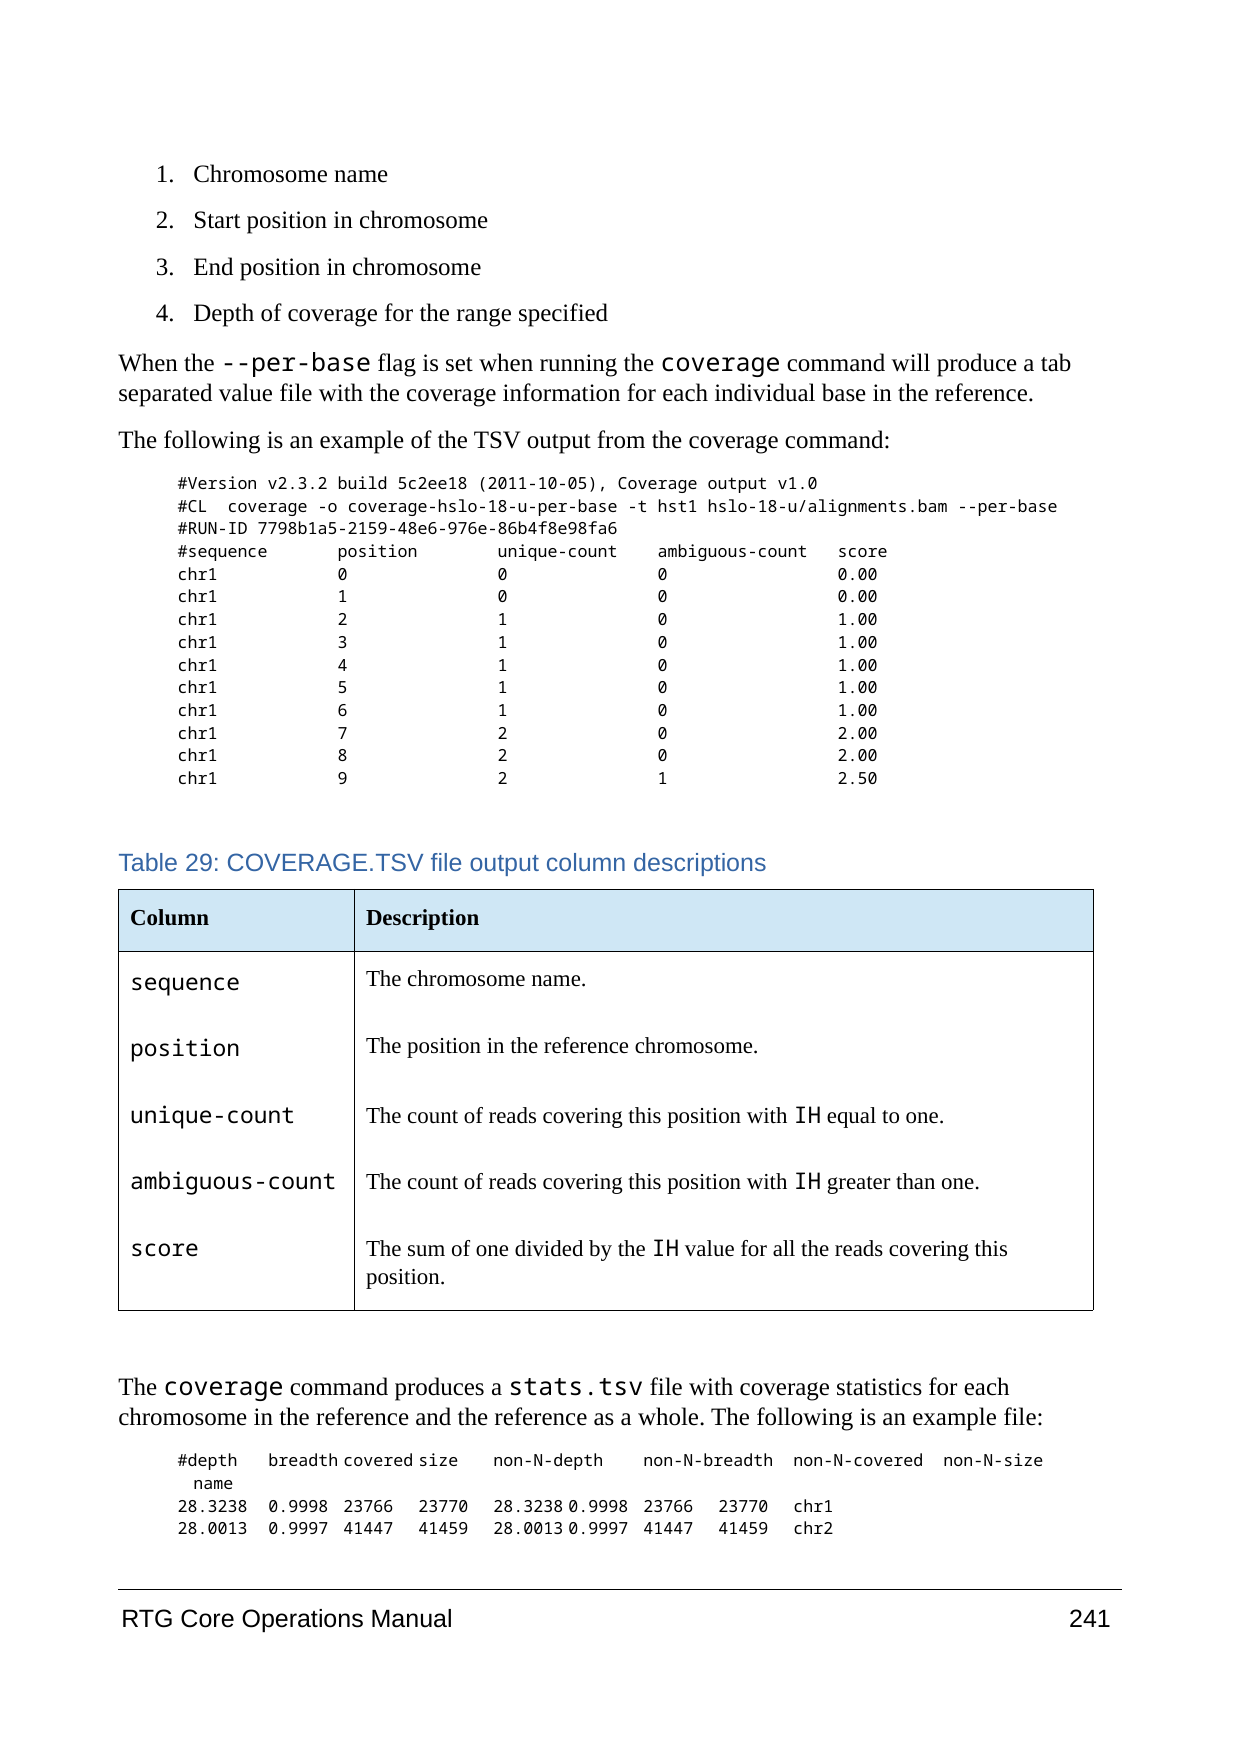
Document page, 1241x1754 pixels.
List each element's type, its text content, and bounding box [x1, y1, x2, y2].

list Start position in chromosome [156, 205, 1122, 234]
table_cell The count of reads covering this position with IH greater than one. [355, 1150, 1093, 1217]
list Chromosome name [156, 159, 1122, 187]
text #CL coverage -o coverage-hslo-18-u-per-base -t hst1 hslo-18-u/alignments.bam --per-base [177, 494, 1122, 517]
text chr1 7 2 0 2.00 [177, 721, 1122, 744]
list End position in chromosome [156, 252, 1122, 280]
text 28.3238 0.9998 23766 23770 28.3238 0.9998 23766 23770 chr1 [177, 1494, 1122, 1517]
text The following is an example of the TSV output from the coverage command: [118, 425, 1122, 454]
text #RUN-ID 7798b1a5-2159-48e6-976e-86b4f8e98fa6 [177, 517, 1122, 539]
table_cell score [119, 1217, 354, 1310]
table_cell The count of reads covering this position with IH equal to one. [355, 1084, 1093, 1150]
table_cell The sum of one divided by the IH value for all the reads covering this position. [355, 1217, 1093, 1310]
text #sequence position unique-count ambiguous-count score [177, 539, 1122, 562]
table_cell The position in the reference chromosome. [355, 1017, 1093, 1084]
text chr1 2 1 0 1.00 [177, 608, 1122, 630]
text 28.0013 0.9997 41447 41459 28.0013 0.9997 41447 41459 chr2 [177, 1517, 1122, 1539]
text chr1 3 1 0 1.00 [177, 630, 1122, 653]
text When the --per-base flag is set when running the coverage command will produce a tab separated value file with the coverage information for each individual base in the reference. [118, 344, 1122, 407]
table_header Column [119, 890, 354, 951]
table_header Description [355, 890, 1093, 951]
table_cell The chromosome name. [355, 952, 1093, 1017]
table_cell position [119, 1017, 354, 1084]
text chr1 4 1 0 1.00 [177, 653, 1122, 676]
text chr1 1 0 0 0.00 [177, 585, 1122, 608]
text chr1 6 1 0 1.00 [177, 698, 1122, 721]
table_cell ambiguous-count [119, 1150, 354, 1217]
list Depth of coverage for the range specified [156, 298, 1122, 327]
text chr1 0 0 0 0.00 [177, 562, 1122, 585]
text chr1 5 1 0 1.00 [177, 676, 1122, 698]
text Table 29: COVERAGE.TSV file output column descriptions [118, 848, 1122, 876]
text The coverage command produces a stats.tsv file with coverage statistics for each chromosome in the reference and the reference as a whole. The following is an example file: [118, 1368, 1122, 1431]
table_cell unique-count [119, 1084, 354, 1150]
text chr1 8 2 0 2.00 [177, 744, 1122, 767]
text #Version v2.3.2 build 5c2ee18 (2011-10-05), Coverage output v1.0 [177, 471, 1122, 494]
text #depth breadth covered size non-N-depth non-N-breadth non-N-covered non-N-size name [177, 1449, 1122, 1494]
table_cell sequence [119, 952, 354, 1017]
text chr1 9 2 1 2.50 [177, 767, 1122, 789]
